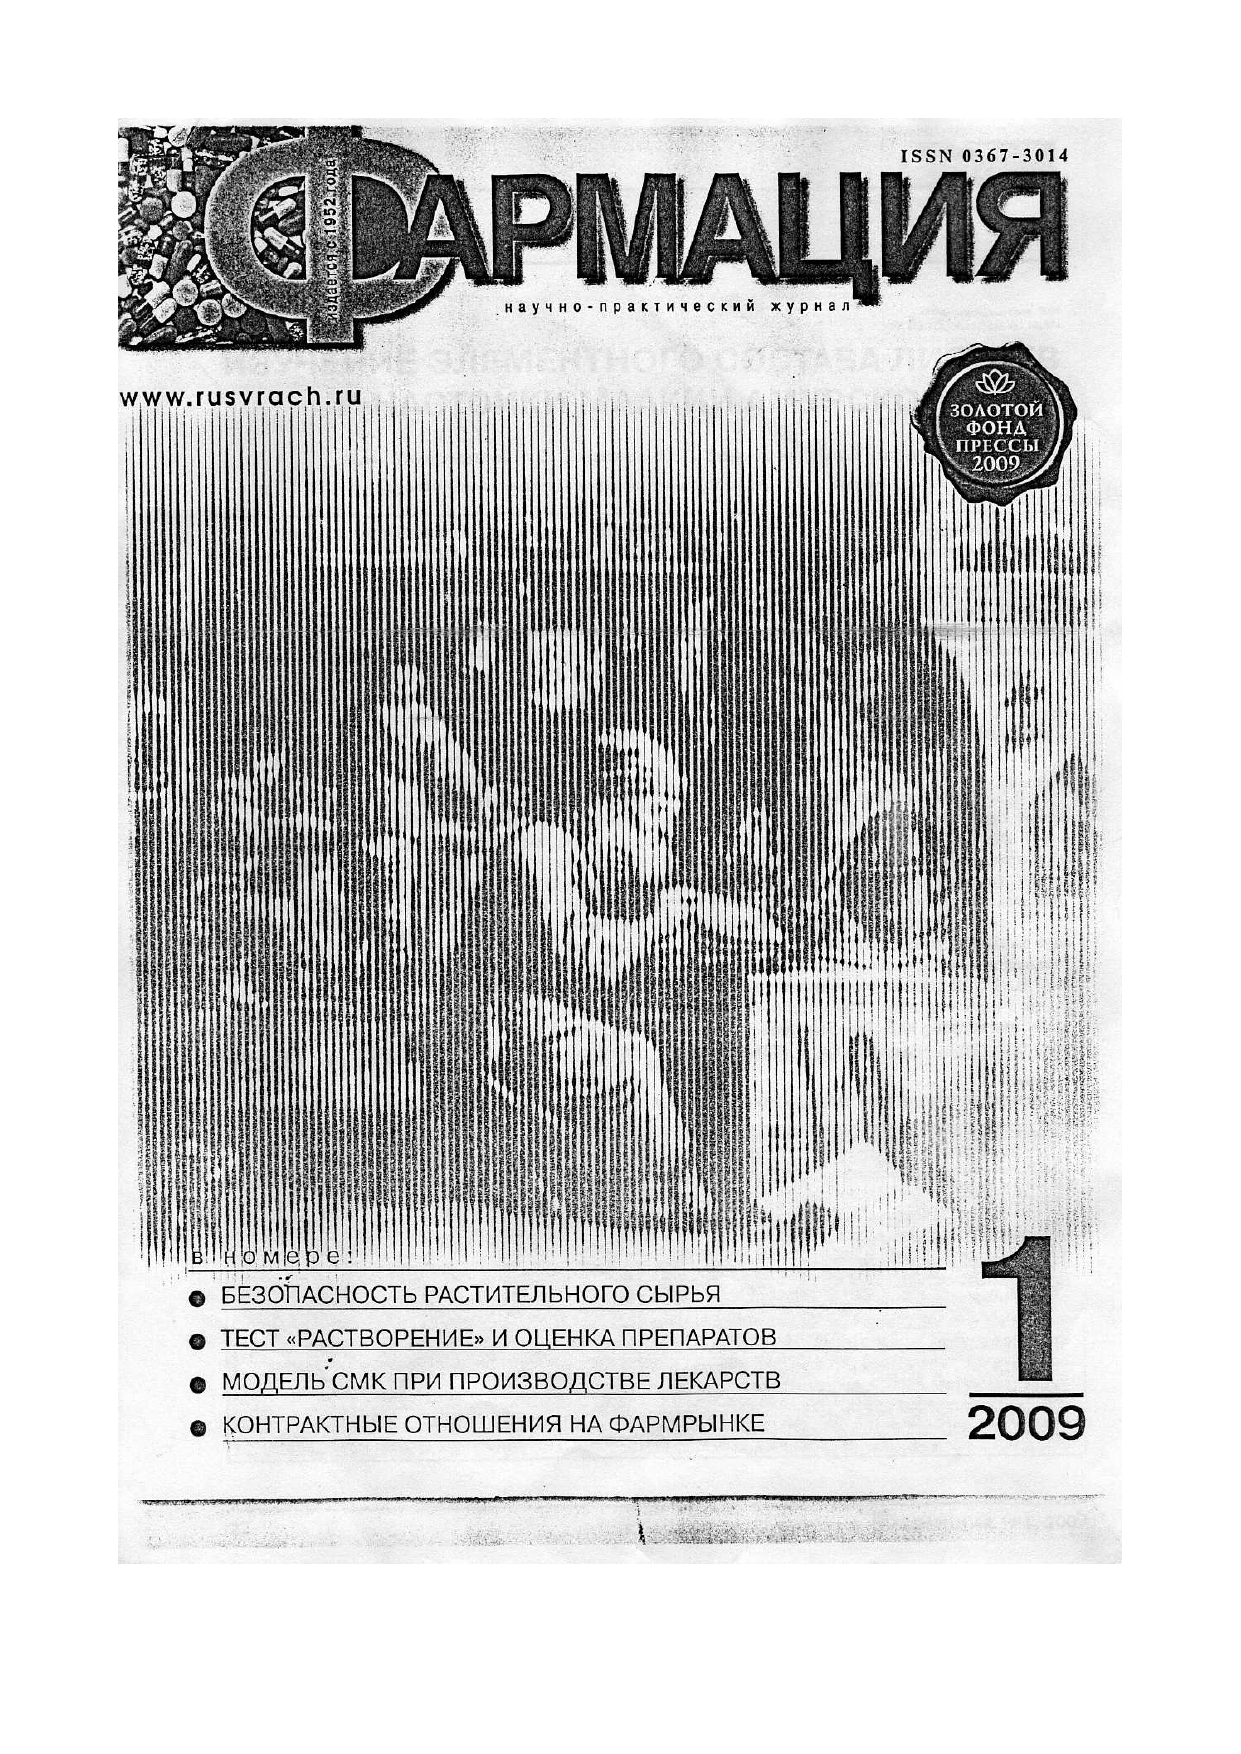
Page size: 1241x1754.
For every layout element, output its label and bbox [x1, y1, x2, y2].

picture [118, 118, 1122, 1564]
